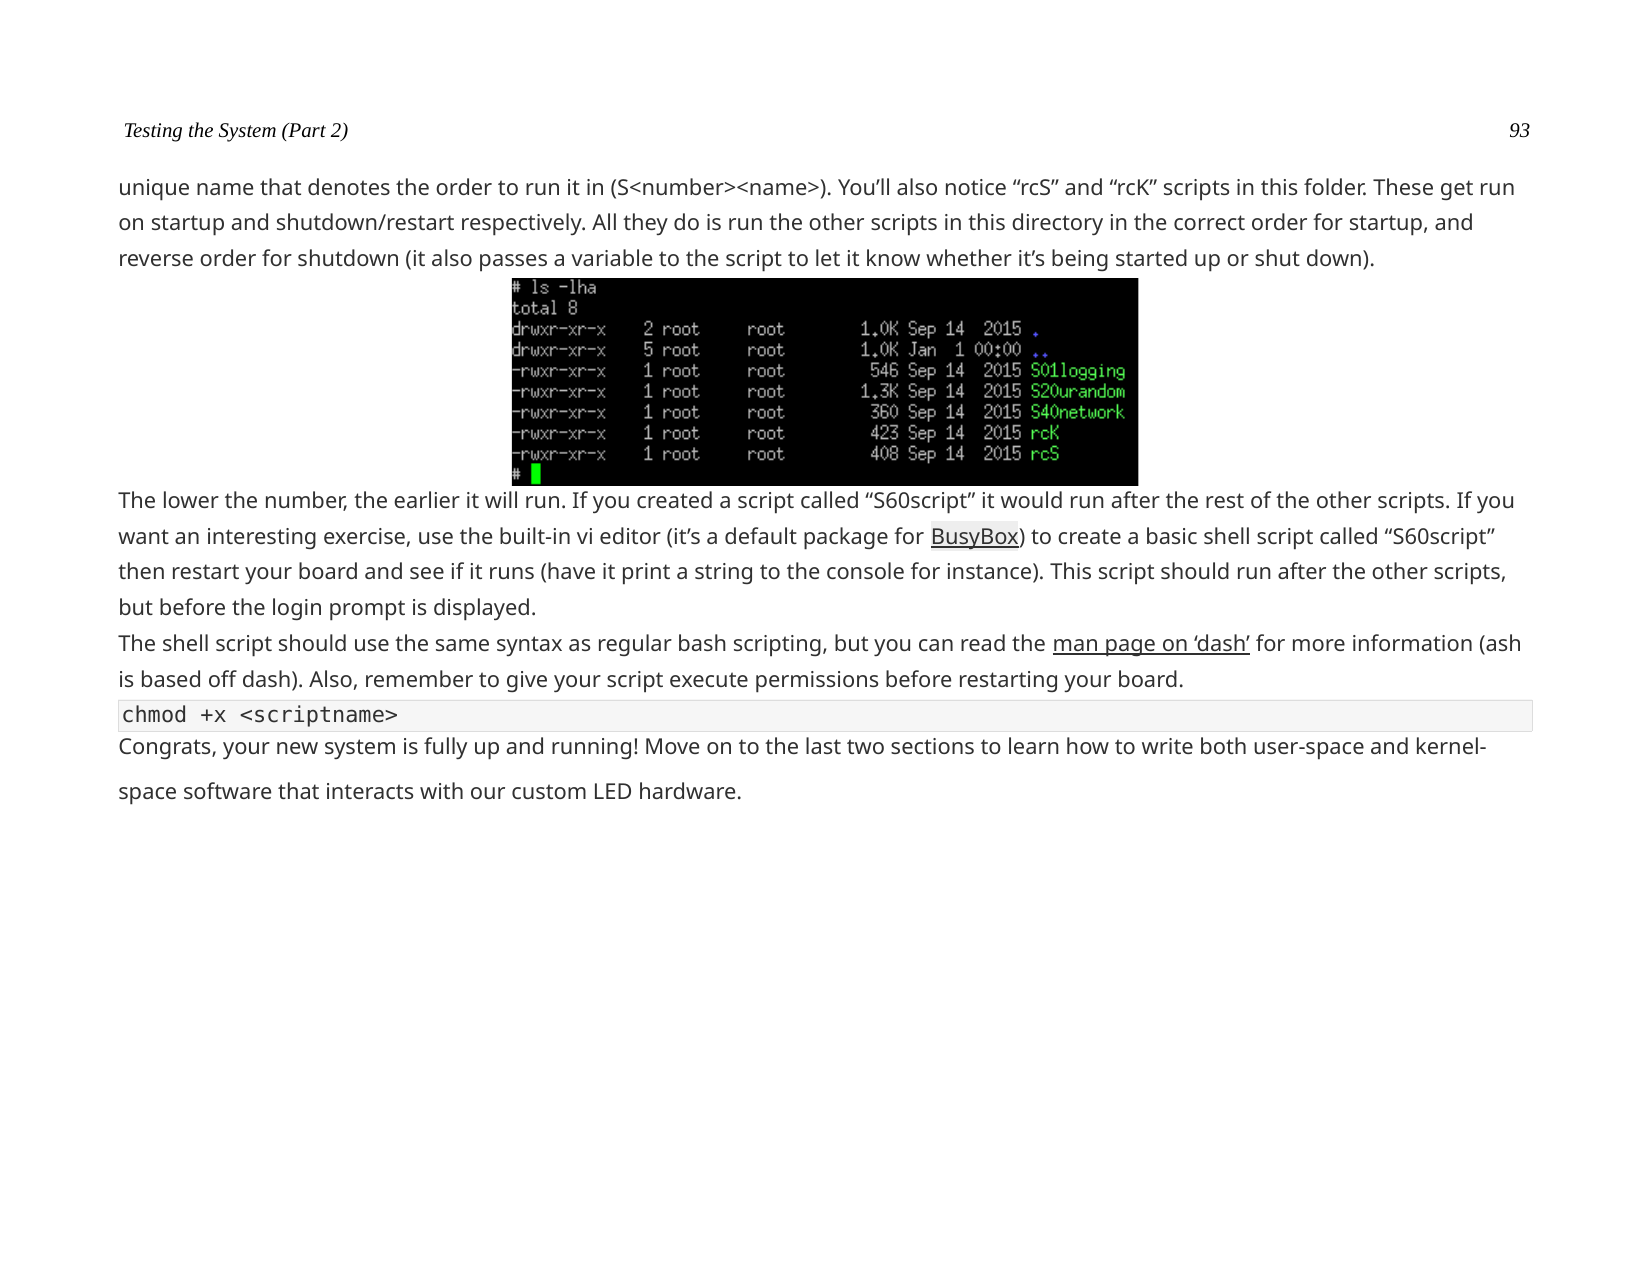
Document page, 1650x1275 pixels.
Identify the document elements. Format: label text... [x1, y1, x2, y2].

text The lower the number, the earlier it will run. If you created a script called “S60script” it would run after the rest of the other scripts. If you want an interesting exercise, use the built-in vi editor (it’s a default package for BusyBox) to create a basic shell script called “S60script” then restart your board and see if it runs (have it print a string to the console for instance). This script should run after the other scripts, but before the login prompt is displayed. [118, 485, 1532, 622]
text The shell script should use the same syntax as regular bash scripting, but you can read the man page on ‘dash’ for more information (ash is based off dash). Also, remember to give your script execute permissions before restarting your board. [118, 628, 1532, 693]
text Congrats, your new system is fully up and running! Move on to the last two sections to learn how to write both user-space and kernel-space software that interacts with our custom LED hardware. [118, 732, 1532, 806]
picture [511, 278, 1139, 486]
text chmod +x <scriptname> [119, 701, 1532, 731]
text unique name that denotes the order to run it in (S<number><name>). You’ll also notice “rcS” and “rcK” scripts in this folder. These get run on startup and shutdown/restart respectively. All they do is run the other scripts in this directory in the correct order for startup, and reverse order for shutdown (it also passes a variable to the script to let it know whether it’s being started up or shut down). [118, 172, 1532, 273]
